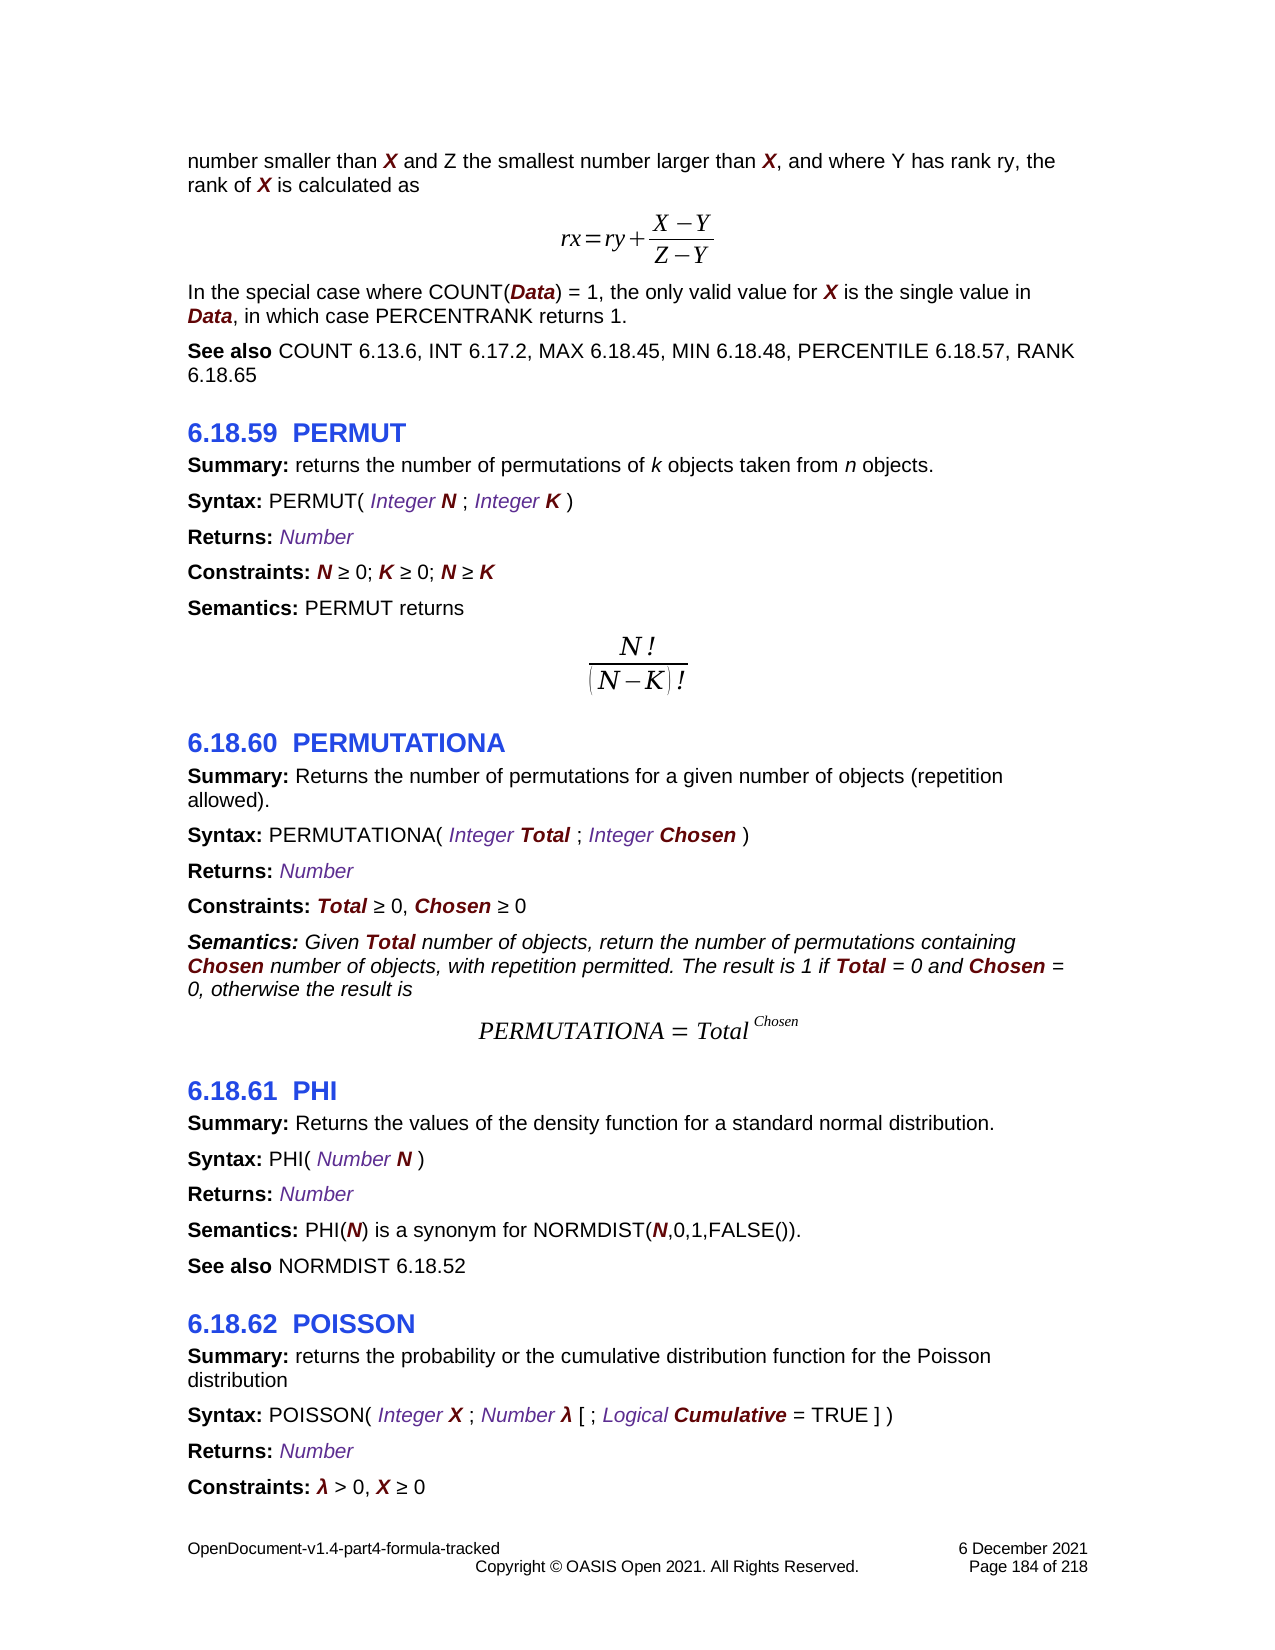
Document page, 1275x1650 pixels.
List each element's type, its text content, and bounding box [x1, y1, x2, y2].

text In the special case where COUNT(Data) = 1, the only valid value for X is the single value in Data, in which case PERCENTRANK returns 1. [187, 281, 1088, 328]
text Semantics: Given Total number of objects, return the number of permutations containing Chosen number of objects, with repetition permitted. The result is 1 if Total = 0 and Chosen = 0, otherwise the result is [187, 931, 1088, 1001]
subtitle PHI [187, 1076, 1088, 1106]
text Syntax: PERMUT( Integer N ; Integer K ) [187, 489, 1088, 513]
text Summary: Returns the values of the density function for a standard normal distribution. [187, 1112, 1088, 1135]
text See also NORMDIST 6.18.52 [187, 1254, 1088, 1278]
text Returns: Number [187, 1439, 1088, 1463]
text Returns: Number [187, 525, 1088, 549]
subtitle PERMUT [187, 418, 1088, 448]
text Constraints: N ≥ 0; K ≥ 0; N ≥ K [187, 561, 1088, 584]
text Summary: returns the number of permutations of k objects taken from n objects. [187, 454, 1088, 477]
subtitle POISSON [187, 1309, 1088, 1339]
text Syntax: POISSON( Integer X ; Number λ [ ; Logical Cumulative = TRUE ] ) [187, 1404, 1088, 1427]
text Summary: Returns the number of permutations for a given number of objects (repetition allowed). [187, 764, 1088, 812]
text Syntax: PERMUTATIONA( Integer Total ; Integer Chosen ) [187, 824, 1088, 847]
text Returns: Number [187, 1183, 1088, 1206]
text Constraints: Total ≥ 0, Chosen ≥ 0 [187, 895, 1088, 918]
text Semantics: PERMUT returns [187, 596, 1088, 620]
text See also COUNT 6.13.6, INT 6.17.2, MAX 6.18.45, MIN 6.18.48, PERCENTILE 6.18.57, RANK 6.18.65 [187, 340, 1088, 387]
text number smaller than X and Z the smallest number larger than X, and where Y has rank ry, the rank of X is calculated as [187, 150, 1088, 197]
text Syntax: PHI( Number N ) [187, 1147, 1088, 1171]
text Summary: returns the probability or the cumulative distribution function for the Poisson distribution [187, 1345, 1088, 1392]
text Constraints: λ > 0, X ≥ 0 [187, 1475, 1088, 1499]
text Semantics: PHI(N) is a synonym for NORMDIST(N,0,1,FALSE()). [187, 1218, 1088, 1242]
text Returns: Number [187, 859, 1088, 883]
subtitle PERMUTATIONA [187, 728, 1088, 758]
